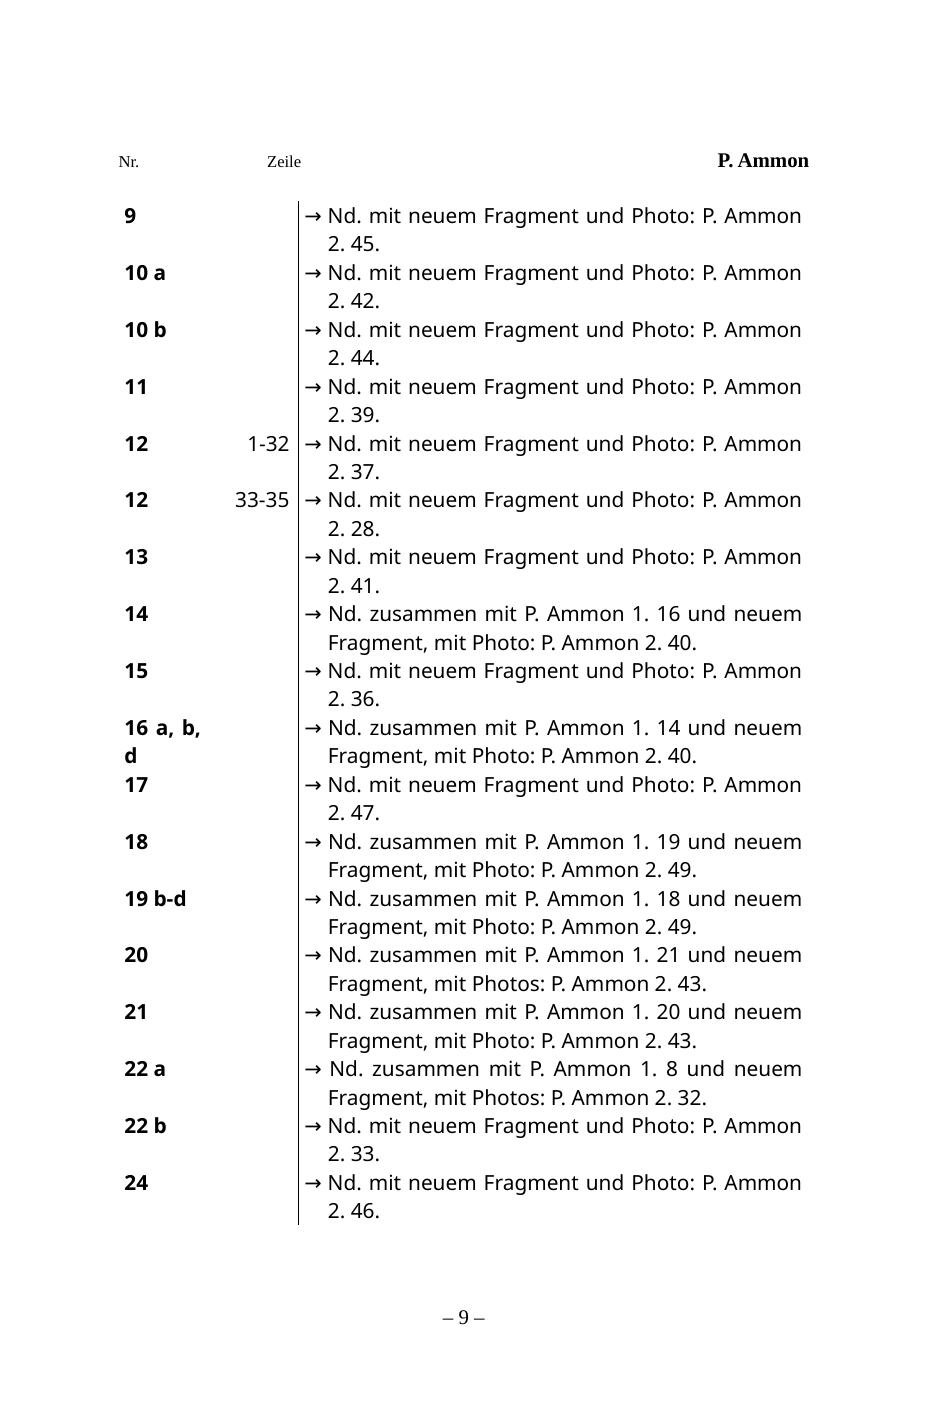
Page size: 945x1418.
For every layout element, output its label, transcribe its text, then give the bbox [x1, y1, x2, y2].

table_cell [207, 1054, 298, 1111]
table_cell 22 b [118, 1111, 207, 1168]
table_cell [207, 713, 298, 770]
table_cell → Nd. mit neuem Fragment und Photo: P. Ammon 2. 46. [299, 1168, 809, 1225]
table_cell 14 [118, 599, 207, 656]
table_cell → Nd. zusammen mit P. Ammon 1. 20 und neuem Fragment, mit Photo: P. Ammon 2. 43. [299, 998, 809, 1054]
table_cell → Nd. zusammen mit P. Ammon 1. 18 und neuem Fragment, mit Photo: P. Ammon 2. 49. [299, 884, 809, 941]
table_cell [207, 656, 298, 713]
table_cell → Nd. mit neuem Fragment und Photo: P. Ammon 2. 36. [299, 656, 809, 713]
table_cell → Nd. zusammen mit P. Ammon 1. 14 und neuem Fragment, mit Photo: P. Ammon 2. 40. [299, 713, 809, 770]
table_cell → Nd. mit neuem Fragment und Photo: P. Ammon 2. 37. [299, 429, 809, 486]
table_cell → Nd. mit neuem Fragment und Photo: P. Ammon 2. 45. [299, 201, 809, 258]
table_cell 9 [118, 201, 207, 258]
table_cell 17 [118, 770, 207, 827]
table_cell 15 [118, 656, 207, 713]
table_cell [207, 599, 298, 656]
table_cell → Nd. mit neuem Fragment und Photo: P. Ammon 2. 47. [299, 770, 809, 827]
table_cell [207, 770, 298, 827]
table_cell [207, 201, 298, 258]
table_cell → Nd. zusammen mit P. Ammon 1. 16 und neuem Fragment, mit Photo: P. Ammon 2. 40. [299, 599, 809, 656]
table_cell 13 [118, 543, 207, 599]
table_cell [207, 827, 298, 884]
table_cell [207, 941, 298, 997]
table_cell 21 [118, 998, 207, 1054]
table_cell 16 a, b, d [118, 713, 207, 770]
table_cell [207, 884, 298, 941]
table_cell [207, 372, 298, 429]
table_cell → Nd. mit neuem Fragment und Photo: P. Ammon 2. 28. [299, 486, 809, 542]
table_cell → Nd. zusammen mit P. Ammon 1. 19 und neuem Fragment, mit Photo: P. Ammon 2. 49. [299, 827, 809, 884]
table_cell 33-35 [207, 486, 298, 542]
table_cell → Nd. mit neuem Fragment und Photo: P. Ammon 2. 33. [299, 1111, 809, 1168]
table_cell [207, 315, 298, 372]
table_cell 18 [118, 827, 207, 884]
table_cell → Nd. mit neuem Fragment und Photo: P. Ammon 2. 39. [299, 372, 809, 429]
table_cell [207, 1111, 298, 1168]
table_cell → Nd. zusammen mit P. Ammon 1. 8 und neuem Fragment, mit Photos: P. Ammon 2. 32. [299, 1054, 809, 1111]
table_cell 19 b-d [118, 884, 207, 941]
table_cell → Nd. mit neuem Fragment und Photo: P. Ammon 2. 44. [299, 315, 809, 372]
table_cell 10 a [118, 258, 207, 315]
table_cell 12 [118, 486, 207, 542]
table_cell [207, 258, 298, 315]
table_cell 12 [118, 429, 207, 486]
table_cell [207, 543, 298, 599]
table_cell 1-32 [207, 429, 298, 486]
table_cell 24 [118, 1168, 207, 1225]
table_cell → Nd. mit neuem Fragment und Photo: P. Ammon 2. 41. [299, 543, 809, 599]
table_cell 11 [118, 372, 207, 429]
table_cell [207, 1168, 298, 1225]
table_cell 22 a [118, 1054, 207, 1111]
table_cell → Nd. zusammen mit P. Ammon 1. 21 und neuem Fragment, mit Photos: P. Ammon 2. 43. [299, 941, 809, 997]
table_cell [207, 998, 298, 1054]
table_cell → Nd. mit neuem Fragment und Photo: P. Ammon 2. 42. [299, 258, 809, 315]
table_cell 20 [118, 941, 207, 997]
table_cell 10 b [118, 315, 207, 372]
